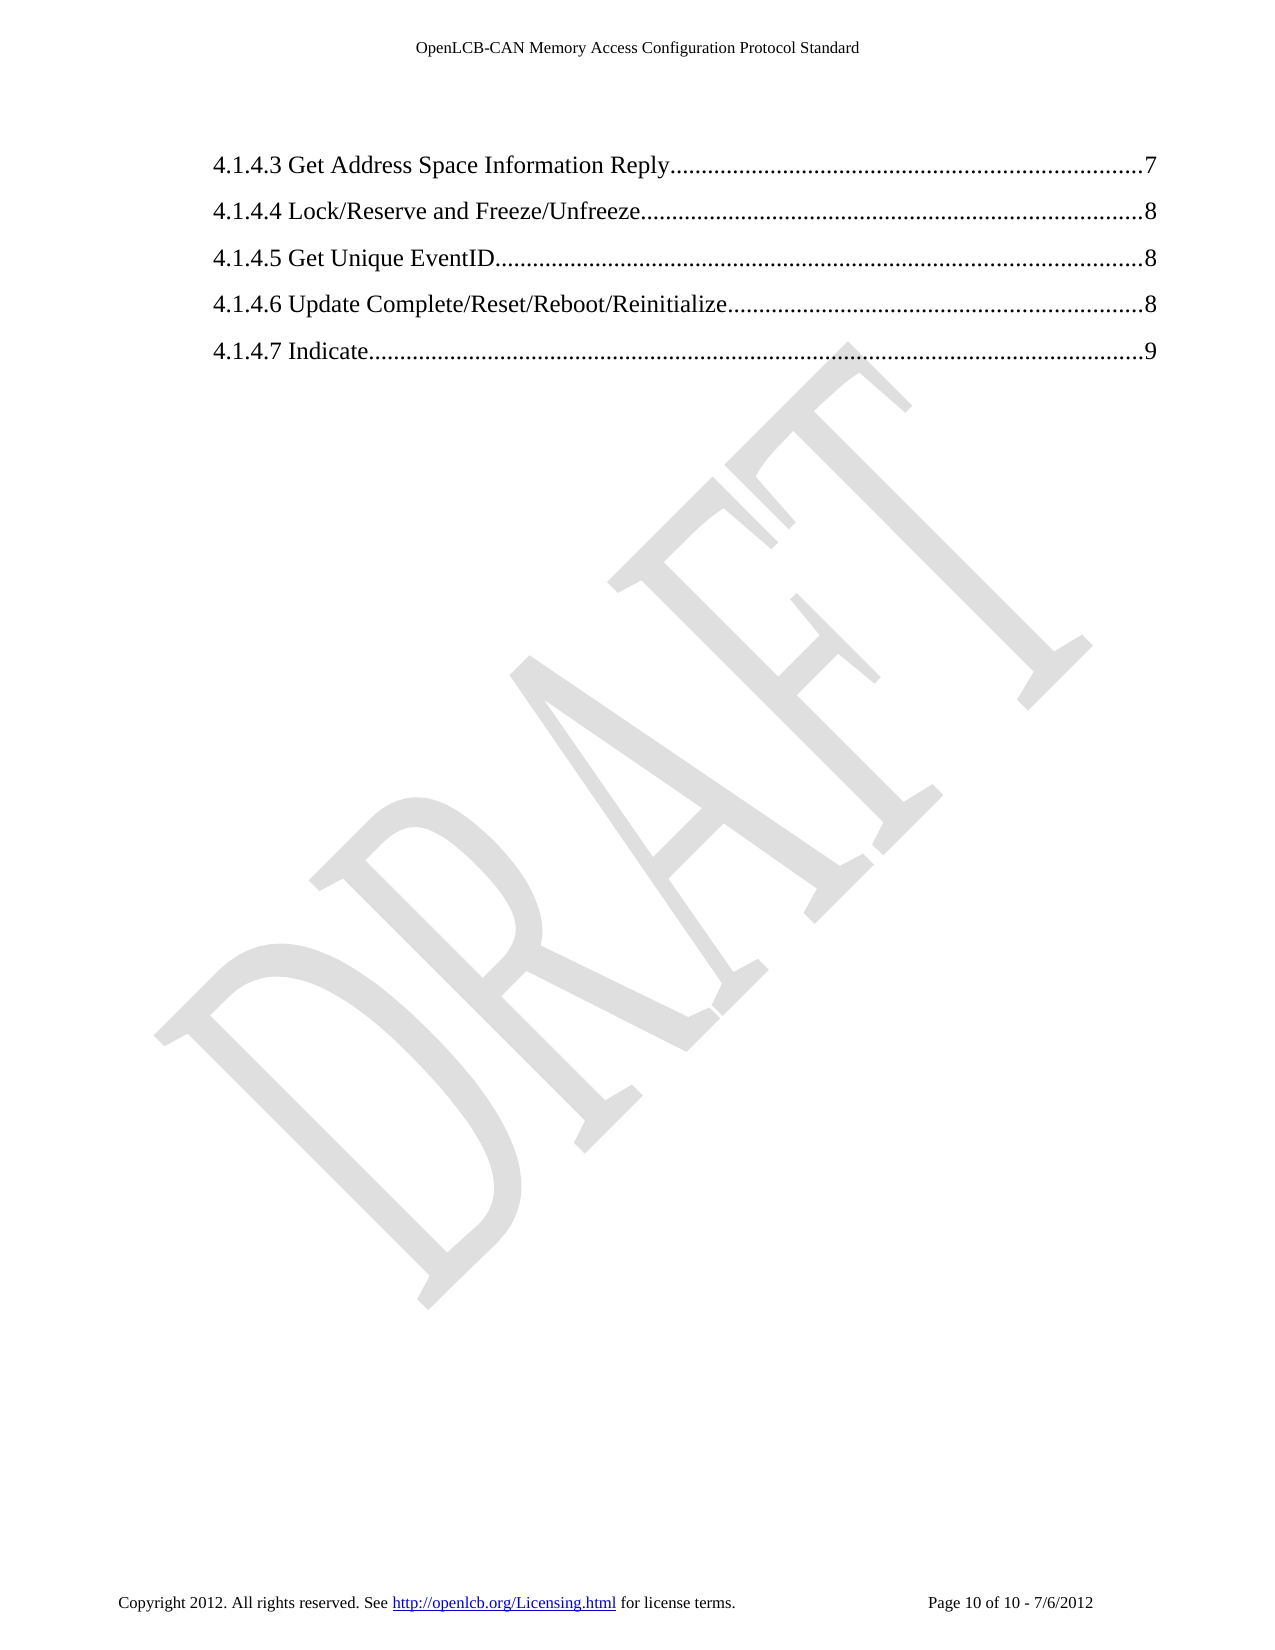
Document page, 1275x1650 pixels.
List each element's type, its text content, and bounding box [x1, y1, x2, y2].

text 4.1.4.7 Indicate 9 [207, 336, 1157, 364]
text 4.1.4.3 Get Address Space Information Reply 7 [207, 150, 1157, 179]
text 4.1.4.5 Get Unique EventID 8 [207, 243, 1157, 272]
text 4.1.4.6 Update Complete/Reset/Reboot/Reinitialize 8 [207, 289, 1157, 318]
text 4.1.4.4 Lock/Reserve and Freeze/Unfreeze 8 [207, 196, 1157, 225]
